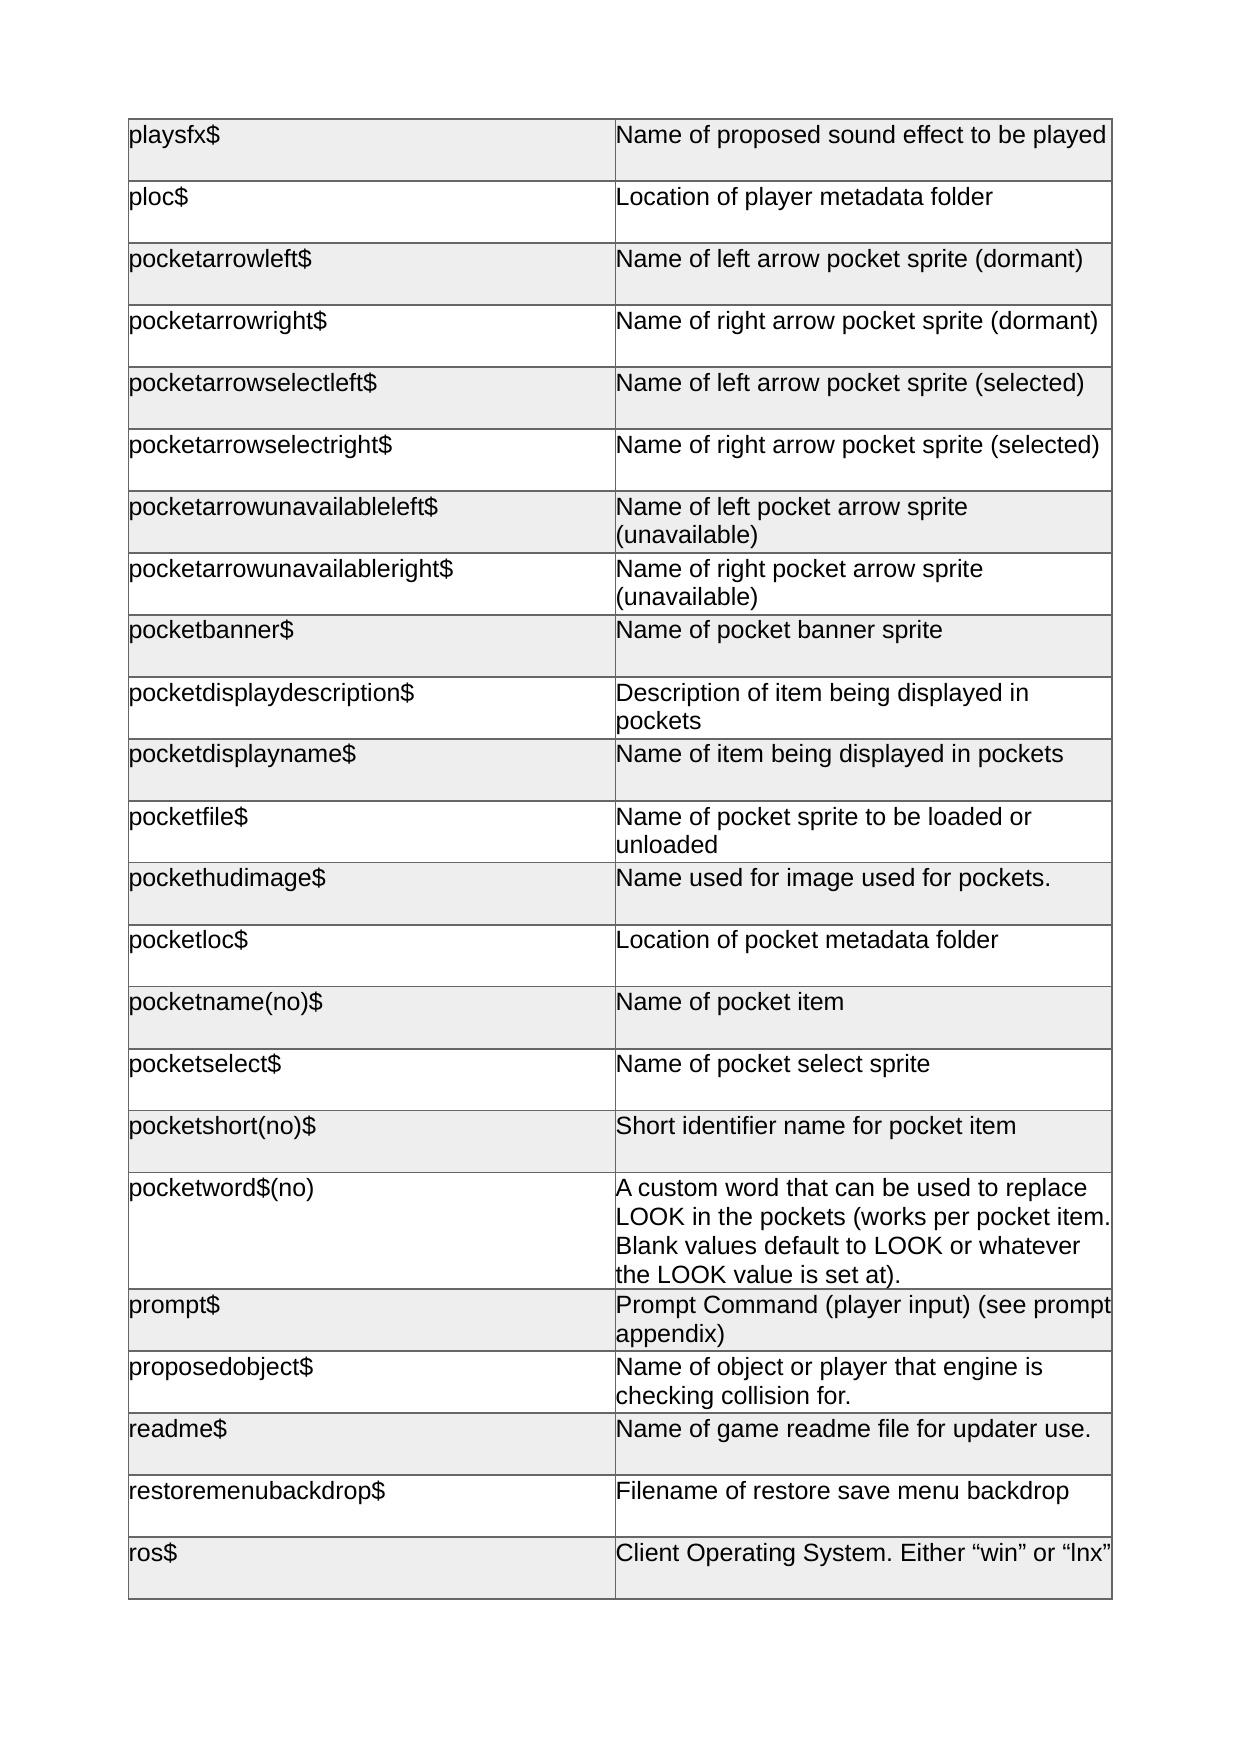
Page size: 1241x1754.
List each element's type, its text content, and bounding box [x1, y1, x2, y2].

table_cell pocketarrowunavailableright$ [129, 554, 615, 614]
table_cell pocketname(no)$ [129, 987, 615, 1048]
table_cell Description of item being displayed in pockets [616, 678, 1111, 738]
table_cell prompt$ [129, 1290, 615, 1350]
table_cell proposedobject$ [129, 1352, 615, 1412]
table_cell pocketbanner$ [129, 616, 615, 676]
table_cell pocketdisplaydescription$ [129, 678, 615, 738]
table_cell Client Operating System. Either “win” or “lnx” [616, 1538, 1111, 1598]
table_cell ros$ [129, 1538, 615, 1598]
table_cell Name used for image used for pockets. [616, 863, 1111, 924]
table_cell pocketarrowunavailableleft$ [129, 492, 615, 552]
table_cell Location of pocket metadata folder [616, 926, 1111, 986]
table_cell pocketarrowselectright$ [129, 430, 615, 490]
table_cell Name of proposed sound effect to be played [616, 120, 1111, 180]
table_cell Name of item being displayed in pockets [616, 740, 1111, 800]
table_cell pocketarrowright$ [129, 306, 615, 366]
table_cell pocketword$(no) [129, 1173, 615, 1288]
table_cell pocketselect$ [129, 1050, 615, 1110]
table_cell readme$ [129, 1414, 615, 1474]
table_cell pocketloc$ [129, 926, 615, 986]
table_cell pocketdisplayname$ [129, 740, 615, 800]
table_cell pocketfile$ [129, 802, 615, 862]
table_cell Name of pocket sprite to be loaded or unloaded [616, 802, 1111, 862]
table_cell pocketshort(no)$ [129, 1111, 615, 1172]
table_cell pocketarrowselectleft$ [129, 368, 615, 428]
table_cell Name of right pocket arrow sprite (unavailable) [616, 554, 1111, 614]
table_cell Name of pocket banner sprite [616, 616, 1111, 676]
table_cell Name of right arrow pocket sprite (selected) [616, 430, 1111, 490]
table_cell Short identifier name for pocket item [616, 1111, 1111, 1172]
table_cell Name of left arrow pocket sprite (dormant) [616, 244, 1111, 304]
table_cell ploc$ [129, 182, 615, 242]
table_cell A custom word that can be used to replace LOOK in the pockets (works per pocket item. Blank values default to LOOK or whatever the LOOK value is set at). [616, 1173, 1111, 1288]
table_cell Location of player metadata folder [616, 182, 1111, 242]
table_cell pocketarrowleft$ [129, 244, 615, 304]
table_cell Filename of restore save menu backdrop [616, 1476, 1111, 1536]
table_cell Prompt Command (player input) (see prompt appendix) [616, 1290, 1111, 1350]
table_cell Name of left pocket arrow sprite (unavailable) [616, 492, 1111, 552]
table_cell Name of left arrow pocket sprite (selected) [616, 368, 1111, 428]
table_cell playsfx$ [129, 120, 615, 180]
table_cell restoremenubackdrop$ [129, 1476, 615, 1536]
table_cell Name of object or player that engine is checking collision for. [616, 1352, 1111, 1412]
table_cell Name of pocket select sprite [616, 1050, 1111, 1110]
table_cell Name of game readme file for updater use. [616, 1414, 1111, 1474]
table_cell Name of pocket item [616, 987, 1111, 1048]
table_cell Name of right arrow pocket sprite (dormant) [616, 306, 1111, 366]
table_cell pockethudimage$ [129, 863, 615, 924]
